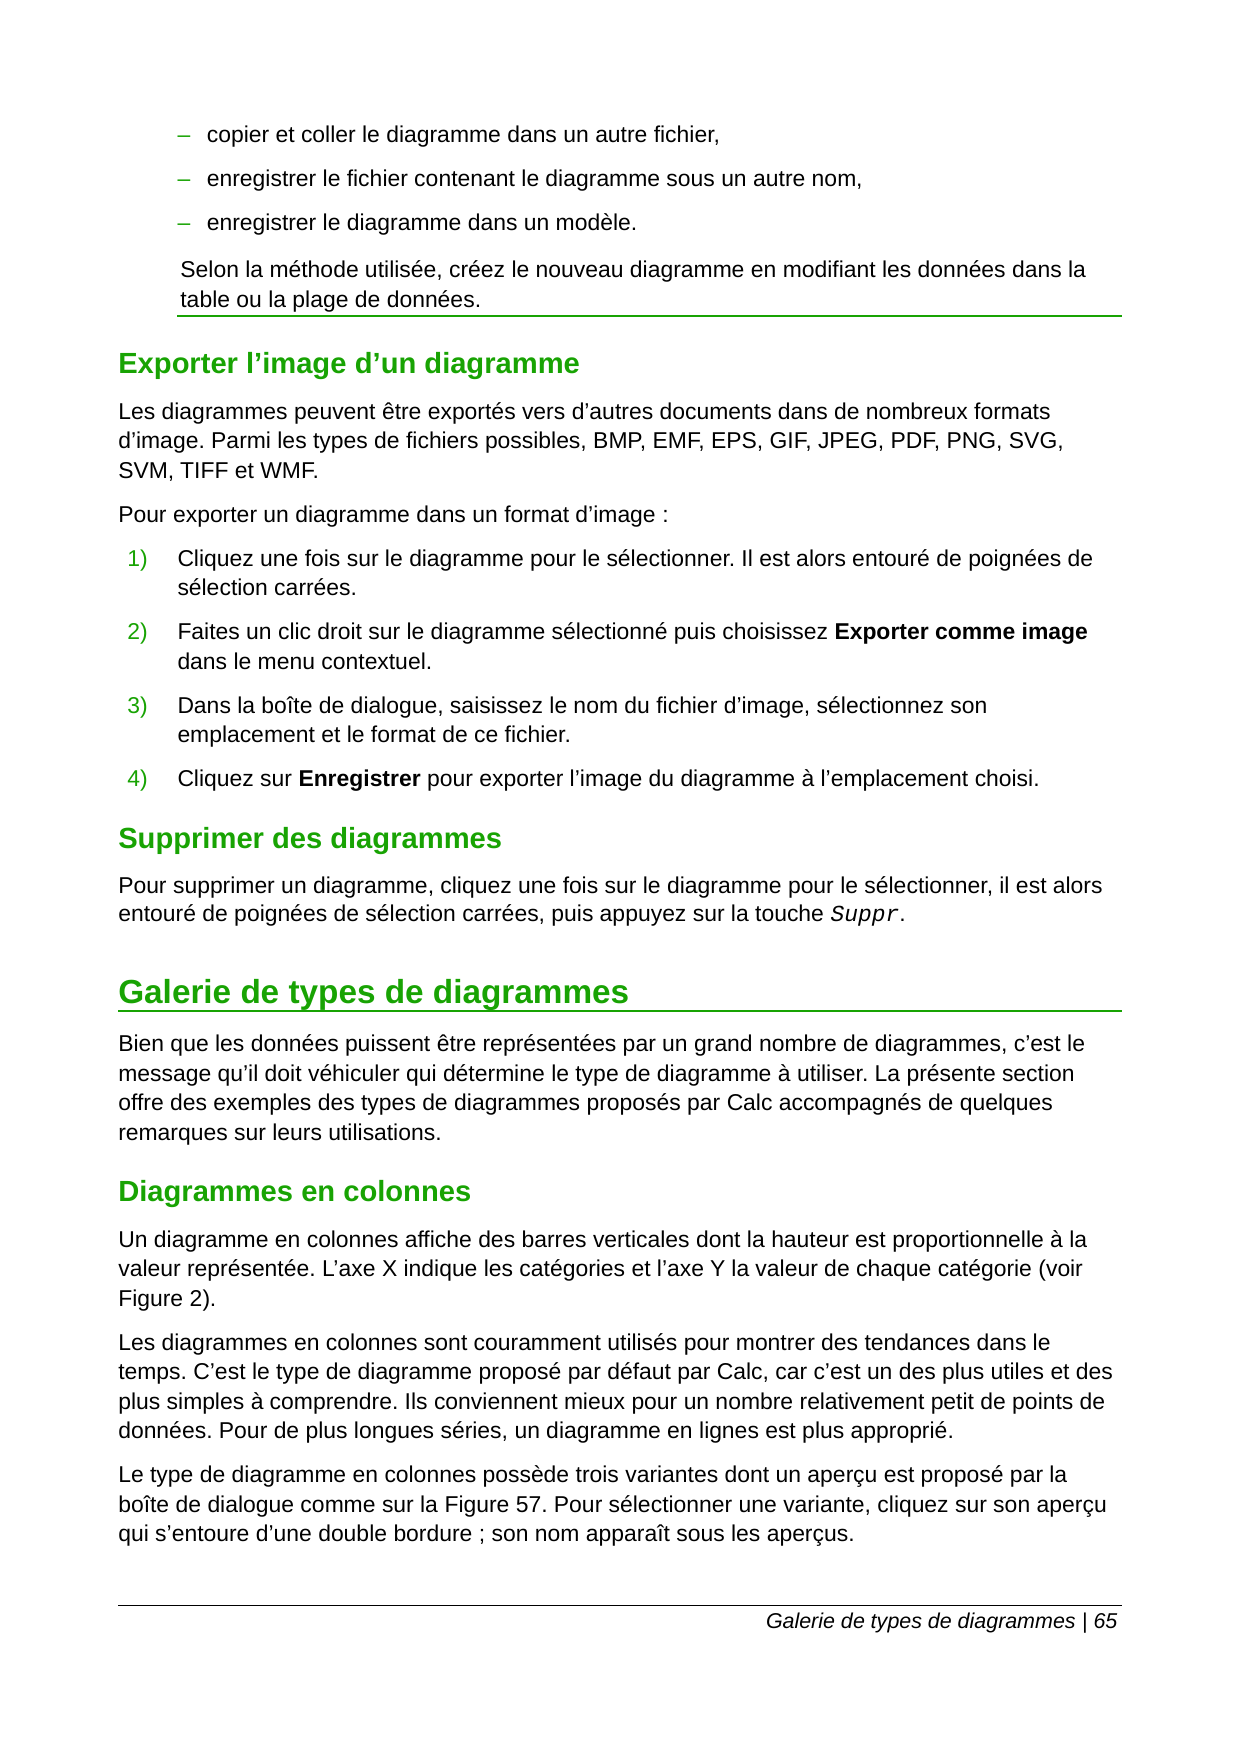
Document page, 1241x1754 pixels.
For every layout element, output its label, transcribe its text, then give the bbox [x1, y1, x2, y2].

text Pour supprimer un diagramme, cliquez une fois sur le diagramme pour le sélectionner, il est alors entouré de poignées de sélection carrées, puis appuyez sur la touche Suppr. [118, 869, 1122, 928]
text Les diagrammes peuvent être exportés vers d’autres documents dans de nombreux formats d’image. Parmi les types de fichiers possibles, BMP, EMF, EPS, GIF, JPEG, PDF, PNG, SVG, SVM, TIFF et WMF. [118, 394, 1122, 483]
list Dans la boîte de dialogue, saisissez le nom du fichier d’image, sélectionnez son emplacement et le format de ce fichier. [148, 689, 1122, 748]
list Cliquez sur Enregistrer pour exporter l’image du diagramme à l’emplacement choisi. [148, 762, 1122, 792]
text Selon la méthode utilisée, créez le nouveau diagramme en modifiant les données dans la table ou la plage de données. [177, 250, 1122, 315]
subtitle Diagrammes en colonnes [118, 1174, 1122, 1208]
text Un diagramme en colonnes affiche des barres verticales dont la hauteur est proportionnelle à la valeur représentée. L’axe X indique les catégories et l’axe Y la valeur de chaque catégorie (voir Figure 2). [118, 1222, 1122, 1311]
subtitle Galerie de types de diagrammes [118, 972, 1122, 1010]
text Le type de diagramme en colonnes possède trois variantes dont un aperçu est proposé par la boîte de dialogue comme sur la Figure 57. Pour sélectionner une variante, cliquez sur son aperçu qui s’entoure d’une double bordure ; son nom apparaît sous les aperçus. [118, 1458, 1122, 1546]
subtitle Exporter l’image d’un diagramme [118, 346, 1122, 380]
list enregistrer le fichier contenant le diagramme sous un autre nom, [177, 162, 1122, 192]
list Faites un clic droit sur le diagramme sélectionné puis choisissez Exporter comme image dans le menu contextuel. [148, 615, 1122, 674]
list Cliquez une fois sur le diagramme pour le sélectionner. Il est alors entouré de poignées de sélection carrées. [148, 542, 1122, 601]
list copier et coller le diagramme dans un autre fichier, [177, 118, 1122, 148]
text Pour exporter un diagramme dans un format d’image : [118, 497, 1122, 527]
list enregistrer le diagramme dans un modèle. [177, 206, 1122, 236]
text Les diagrammes en colonnes sont couramment utilisés pour montrer des tendances dans le temps. C’est le type de diagramme proposé par défaut par Calc, car c’est un des plus utiles et des plus simples à comprendre. Ils conviennent mieux pour un nombre relativement petit de points de données. Pour de plus longues séries, un diagramme en lignes est plus approprié. [118, 1326, 1122, 1443]
subtitle Supprimer des diagrammes [118, 821, 1122, 854]
text Bien que les données puissent être représentées par un grand nombre de diagrammes, c’est le message qu’il doit véhiculer qui détermine le type de diagramme à utiliser. La présente section offre des exemples des types de diagrammes proposés par Calc accompagnés de quelques remarques sur leurs utilisations. [118, 1027, 1122, 1145]
